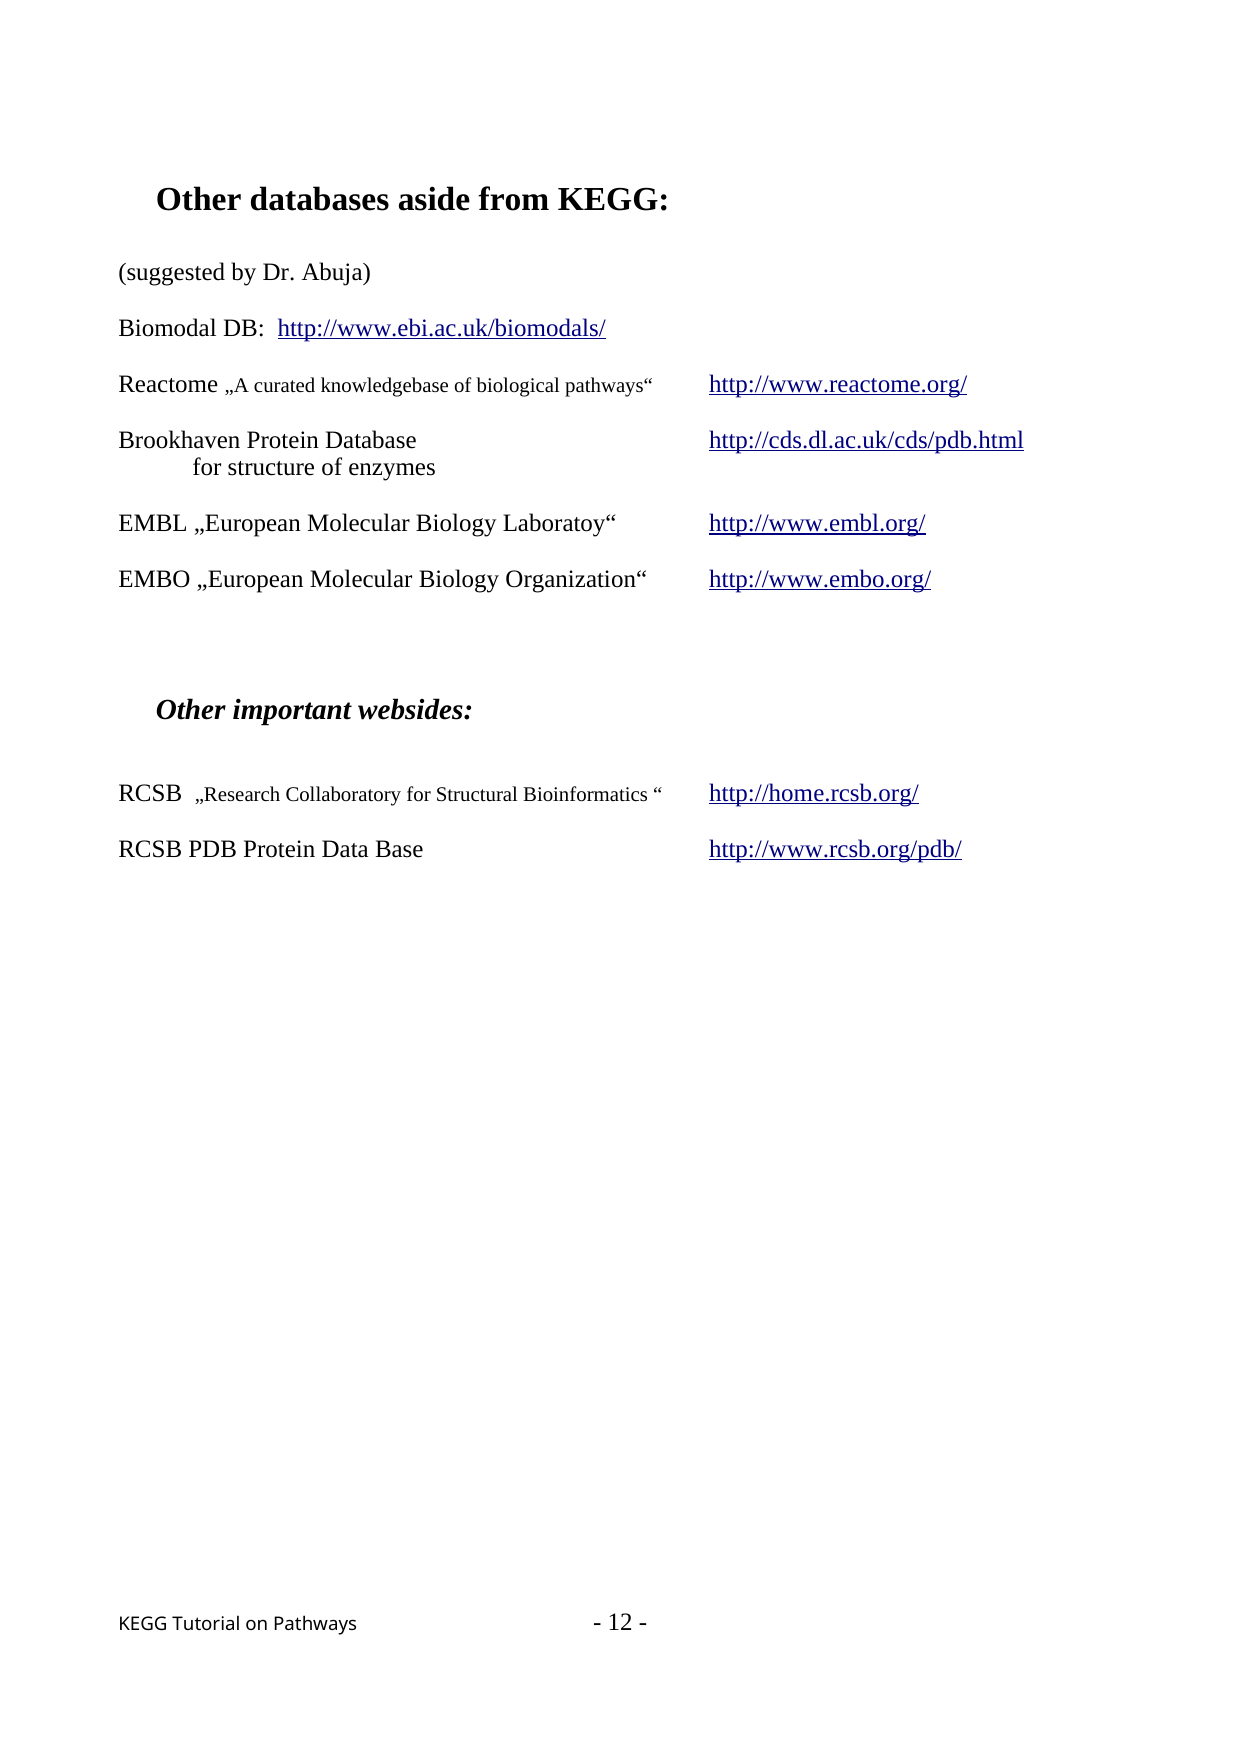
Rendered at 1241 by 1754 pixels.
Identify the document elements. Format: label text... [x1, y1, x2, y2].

text (suggested by Dr. Abuja) Biomodal DB: http://www.ebi.ac.uk/biomodals/ [118, 258, 1122, 341]
text Brookhaven Protein Database http://cds.dl.ac.uk/cds/pdb.html [118, 426, 1122, 453]
subtitle Other databases aside from KEGG: [118, 143, 1122, 217]
text Reactome „A curated knowledgebase of biological pathways“ http://www.reactome.org/ [118, 370, 1122, 397]
text EMBL „European Molecular Biology Laboratoy“ http://www.embl.org/ EMBO „European Molecular Biology Organization“ http://www.embo.org/ [118, 509, 1122, 593]
text for structure of enzymes [118, 453, 1122, 481]
text RCSB PDB Protein Data Base http://www.rcsb.org/pdb/ [118, 835, 1122, 863]
subtitle Other important websides: [118, 693, 1122, 726]
text RCSB „Research Collaboratory for Structural Bioinformatics “ http://home.rcsb.org/ [118, 779, 1122, 807]
